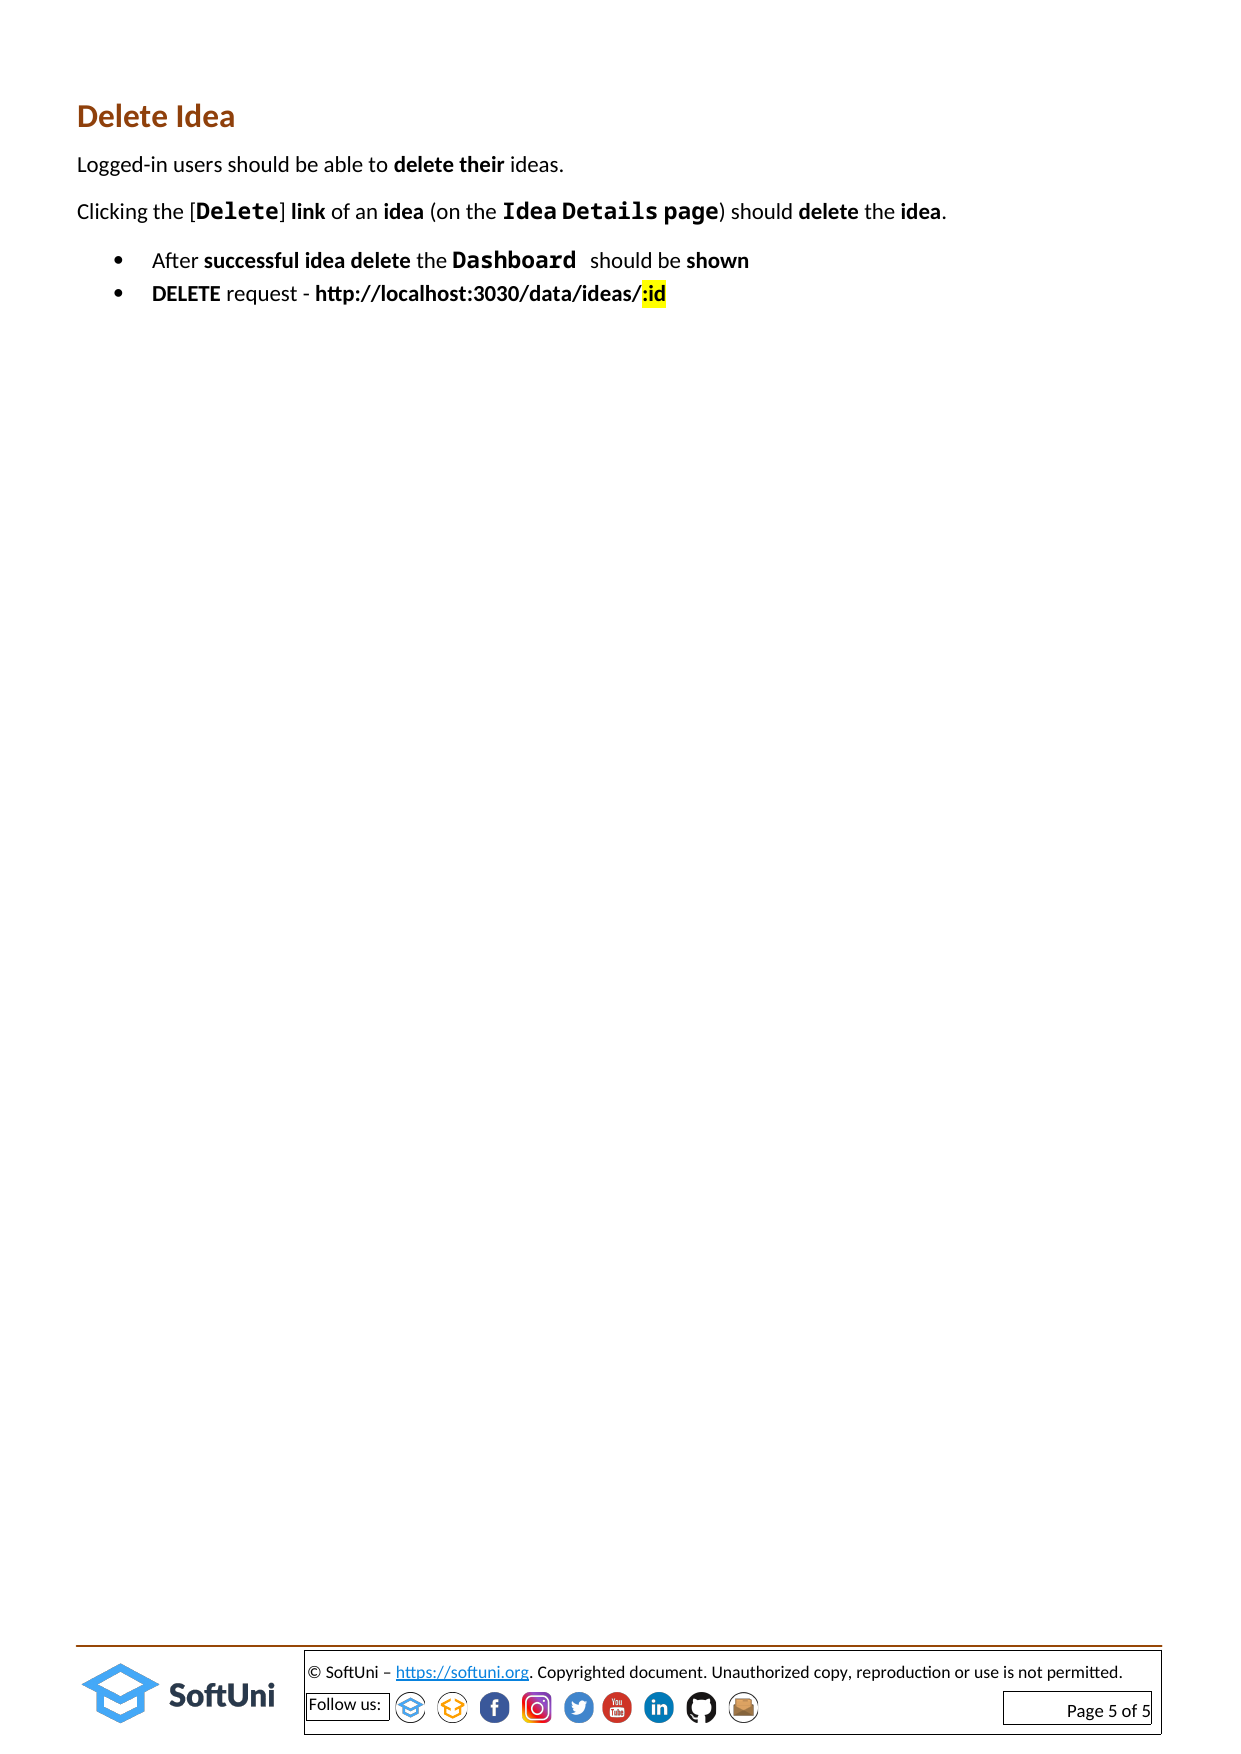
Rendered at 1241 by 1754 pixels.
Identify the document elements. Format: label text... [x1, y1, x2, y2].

picture [644, 1692, 653, 1701]
picture [665, 1692, 674, 1701]
list DELETE request - http://localhost:3030/data/ideas/:id [114, 279, 1163, 308]
picture [564, 1692, 594, 1723]
picture [75, 1658, 281, 1729]
picture [686, 1692, 717, 1723]
picture [395, 1692, 425, 1723]
picture [522, 1692, 552, 1723]
picture [602, 1692, 632, 1723]
picture [480, 1692, 510, 1723]
subtitle Delete Idea [77, 95, 1163, 136]
list After successful idea delete the Dashboard should be shown [114, 244, 1163, 275]
picture [658, 1705, 667, 1714]
picture [665, 1714, 674, 1723]
text Clicking the [Delete] link of an idea (on the Idea Details page) should delete the idea. [77, 195, 1163, 226]
picture [437, 1692, 468, 1723]
picture [644, 1714, 653, 1723]
text Logged-in users should be able to delete their ideas. [77, 151, 1163, 178]
picture [728, 1692, 759, 1723]
